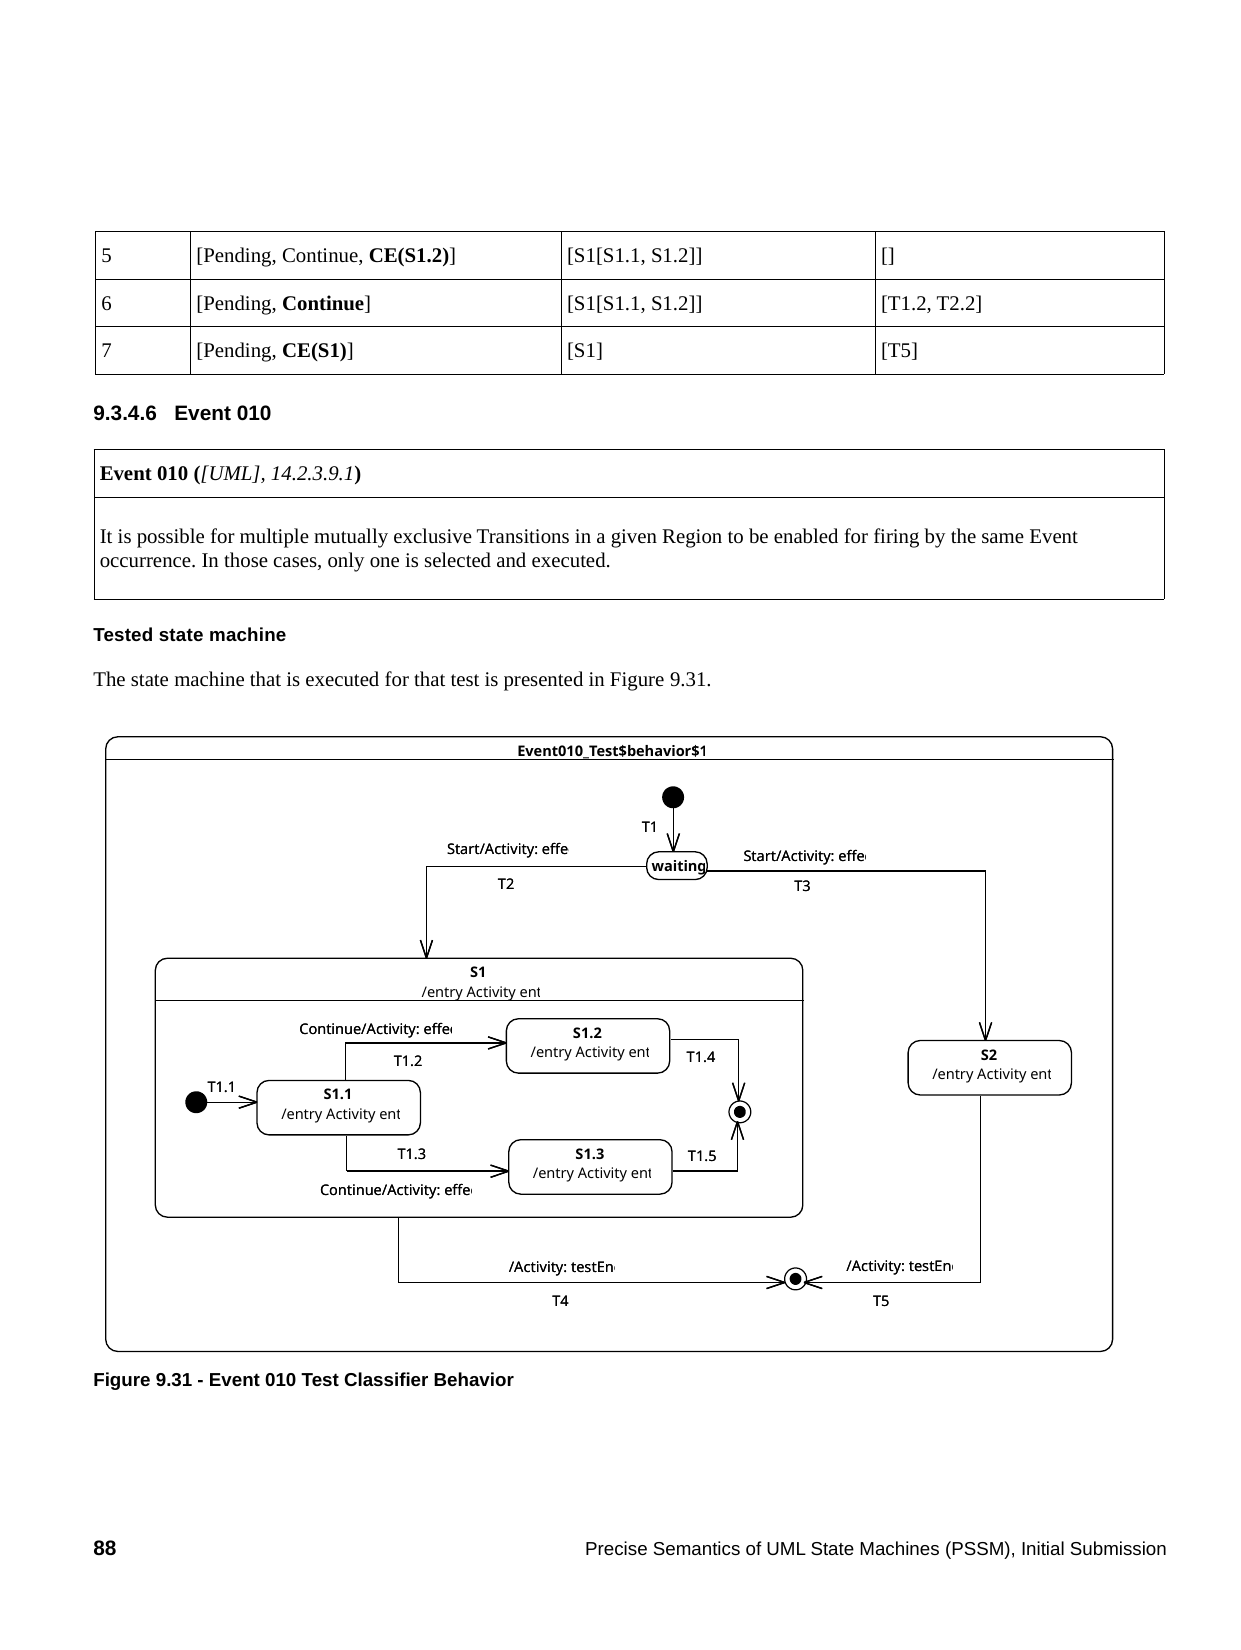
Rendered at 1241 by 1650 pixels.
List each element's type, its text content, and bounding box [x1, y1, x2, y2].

table_cell It is possible for multiple mutually exclusive Transitions in a given Region to be enabled for firing by the same Event occurrence. In those cases, only one is selected and executed. [95, 498, 1164, 599]
table_cell 6 [96, 280, 190, 326]
table_cell [] [876, 232, 1164, 279]
table_cell [S1[S1.1, S1.2]] [562, 280, 875, 326]
text The state machine that is executed for that test is presented in Figure 9.31. [93, 666, 1164, 691]
table_cell [T1.2, T2.2] [876, 280, 1164, 326]
subtitle Event 010 [93, 399, 1164, 424]
table_header Event 010 ([UML], 14.2.3.9.1) [95, 450, 1164, 497]
table_cell [Pending, CE(S1)] [191, 327, 561, 374]
table_cell 5 [96, 232, 190, 279]
table_cell 7 [96, 327, 190, 374]
text Figure 9.31 - Event 010 Test Classifier Behavior [93, 724, 1127, 1390]
subtitle Tested state machine [93, 624, 1164, 645]
table_cell [Pending, Continue, CE(S1.2)] [191, 232, 561, 279]
table_cell [Pending, Continue] [191, 280, 561, 326]
table_cell [S1] [562, 327, 875, 374]
table_cell [T5] [876, 327, 1164, 374]
table_cell [S1[S1.1, S1.2]] [562, 232, 875, 279]
